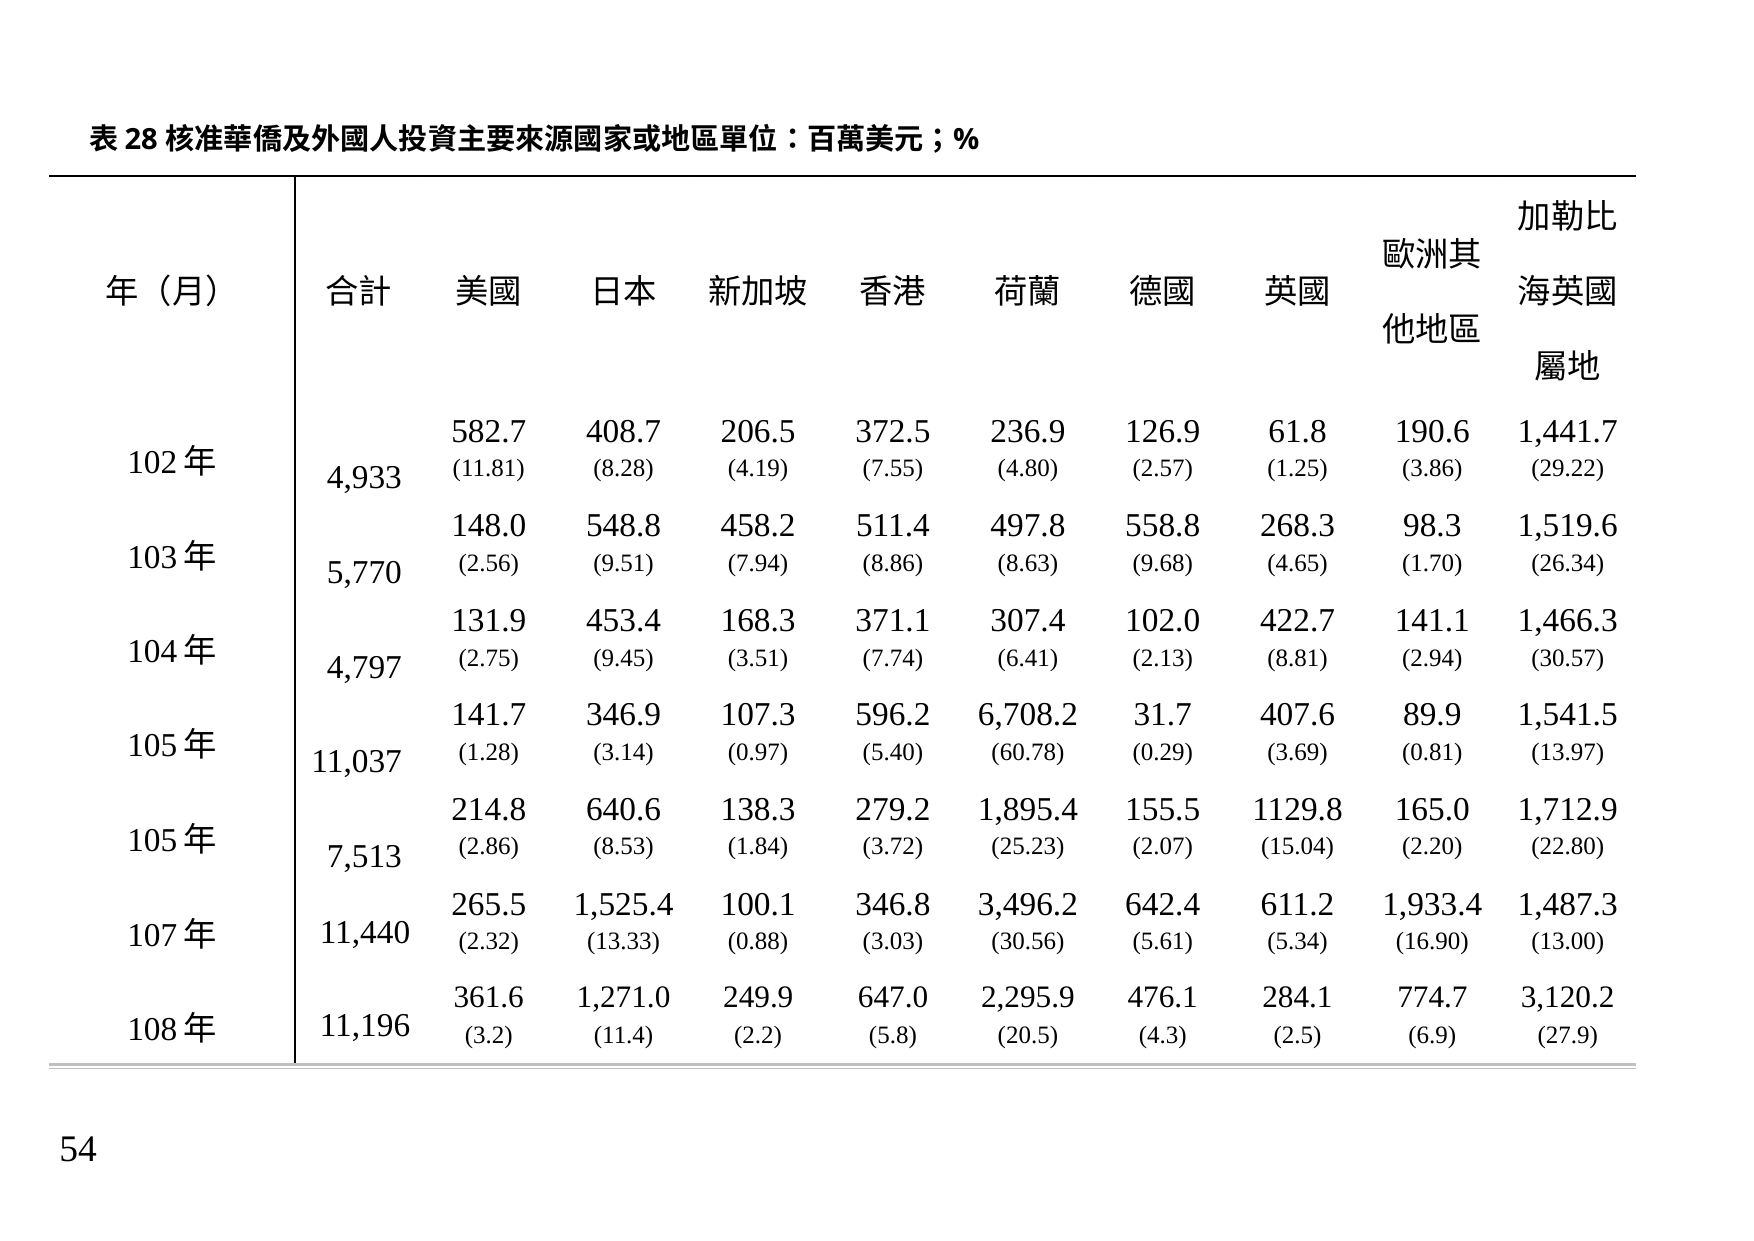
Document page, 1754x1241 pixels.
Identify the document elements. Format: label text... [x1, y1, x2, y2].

table_header 日本 [556, 177, 690, 402]
table_header 英國 [1230, 177, 1364, 402]
table_cell 1,271.0 (11.4) [556, 969, 690, 1063]
table_cell 1,441.7 (29.22) [1500, 403, 1635, 496]
table_cell 102年 [49, 403, 294, 496]
table_cell [1636, 780, 1646, 874]
table_cell 190.6 (3.86) [1365, 403, 1499, 496]
table_cell 141.1 (2.94) [1365, 592, 1499, 686]
table_cell 11,440 [296, 876, 421, 969]
table_cell 214.8 (2.86) [422, 781, 555, 874]
table_cell 279.2 (3.72) [826, 781, 960, 874]
table_cell 1,525.4 (13.33) [556, 876, 690, 969]
table_cell 108年 [49, 969, 294, 1063]
table_cell 104年 [49, 591, 294, 686]
table_cell 647.0 (5.8) [826, 969, 960, 1063]
table_cell 7,513 [296, 781, 421, 874]
table_header 香港 [826, 177, 960, 402]
table_cell 1,541.5 (13.97) [1500, 686, 1635, 780]
table_cell 4,933 [296, 403, 421, 496]
table_cell 100.1 (0.88) [691, 876, 825, 969]
table_cell 165.0 (2.20) [1365, 781, 1499, 874]
table_header 歐洲其他地區 [1365, 177, 1499, 402]
table_cell [1636, 875, 1646, 969]
table_cell 1,466.3 (30.57) [1500, 592, 1635, 686]
table_cell 265.5 (2.32) [422, 876, 555, 969]
table_cell 148.0 (2.56) [422, 498, 555, 591]
table_cell 346.8 (3.03) [826, 876, 960, 969]
table_cell 611.2 (5.34) [1230, 876, 1364, 969]
table_cell 1,933.4 (16.90) [1365, 876, 1499, 969]
table_cell [1636, 496, 1646, 591]
table_cell 642.4 (5.61) [1096, 876, 1229, 969]
table_header 荷蘭 [961, 177, 1094, 402]
table_cell 284.1 (2.5) [1230, 969, 1364, 1063]
table_cell 3,120.2 (27.9) [1500, 969, 1635, 1063]
table_cell 6,708.2 (60.78) [961, 686, 1094, 780]
table_cell [1636, 969, 1646, 1063]
table_cell 346.9 (3.14) [556, 686, 690, 780]
table_cell 168.3 (3.51) [691, 592, 825, 686]
table_cell 558.8 (9.68) [1096, 498, 1229, 591]
table_cell 107年 [49, 876, 294, 969]
table_cell 497.8 (8.63) [961, 498, 1094, 591]
subtitle 表28 核准華僑及外國人投資主要來源國家或地區單位：百萬美元；% [59, 99, 1636, 174]
table_cell 582.7 (11.81) [422, 403, 555, 496]
table_cell 371.1 (7.74) [826, 592, 960, 686]
table_cell 138.3 (1.84) [691, 781, 825, 874]
table_header 加勒比海英國屬地 [1500, 177, 1635, 402]
table_cell 105年 [49, 686, 294, 780]
table_cell 408.7 (8.28) [556, 403, 690, 496]
table_cell 422.7 (8.81) [1230, 592, 1364, 686]
table_cell 361.6 (3.2) [422, 969, 555, 1063]
table_cell 268.3 (4.65) [1230, 498, 1364, 591]
table_cell 5,770 [296, 498, 421, 591]
table_cell 131.9 (2.75) [422, 592, 555, 686]
table_cell 548.8 (9.51) [556, 498, 690, 591]
table_cell 453.4 (9.45) [556, 592, 690, 686]
table_cell [1636, 591, 1646, 686]
table_cell 407.6 (3.69) [1230, 686, 1364, 780]
table_cell 511.4 (8.86) [826, 498, 960, 591]
table_cell 107.3 (0.97) [691, 686, 825, 780]
table_cell 89.9 (0.81) [1365, 686, 1499, 780]
table_header 德國 [1096, 177, 1229, 402]
table_cell 1129.8 (15.04) [1230, 781, 1364, 874]
table_cell 1,712.9 (22.80) [1500, 781, 1635, 874]
table_header 年（月） [49, 177, 294, 402]
table_header [1636, 175, 1646, 402]
table_cell 2,295.9 (20.5) [961, 969, 1094, 1063]
table_cell 31.7 (0.29) [1096, 686, 1229, 780]
table_cell 372.5 (7.55) [826, 403, 960, 496]
table_cell 11,037 [296, 686, 421, 780]
table_cell 307.4 (6.41) [961, 592, 1094, 686]
table_cell 596.2 (5.40) [826, 686, 960, 780]
table_header 新加坡 [691, 177, 825, 402]
table_cell 236.9 (4.80) [961, 403, 1094, 496]
table_cell 1,487.3 (13.00) [1500, 876, 1635, 969]
table_cell 640.6 (8.53) [556, 781, 690, 874]
table_cell 476.1 (4.3) [1096, 969, 1229, 1063]
table_cell 458.2 (7.94) [691, 498, 825, 591]
table_cell 249.9 (2.2) [691, 969, 825, 1063]
table_header 美國 [422, 177, 555, 402]
table_cell 126.9 (2.57) [1096, 403, 1229, 496]
table_cell 11,196 [296, 969, 421, 1063]
table_cell 102.0 (2.13) [1096, 592, 1229, 686]
table_cell [1636, 402, 1646, 496]
table_cell 1,895.4 (25.23) [961, 781, 1094, 874]
table_cell 155.5 (2.07) [1096, 781, 1229, 874]
table_cell 98.3 (1.70) [1365, 498, 1499, 591]
table_cell 61.8 (1.25) [1230, 403, 1364, 496]
table_cell 141.7 (1.28) [422, 686, 555, 780]
table_cell 206.5 (4.19) [691, 403, 825, 496]
table_cell 105年 [49, 781, 294, 874]
table_cell [1636, 686, 1646, 780]
table_header 合計 [296, 177, 421, 402]
table_cell 774.7 (6.9) [1365, 969, 1499, 1063]
table_cell 4,797 [296, 592, 421, 686]
table_cell 3,496.2 (30.56) [961, 876, 1094, 969]
table_cell 1,519.6 (26.34) [1500, 498, 1635, 591]
table_cell 103年 [49, 498, 294, 591]
